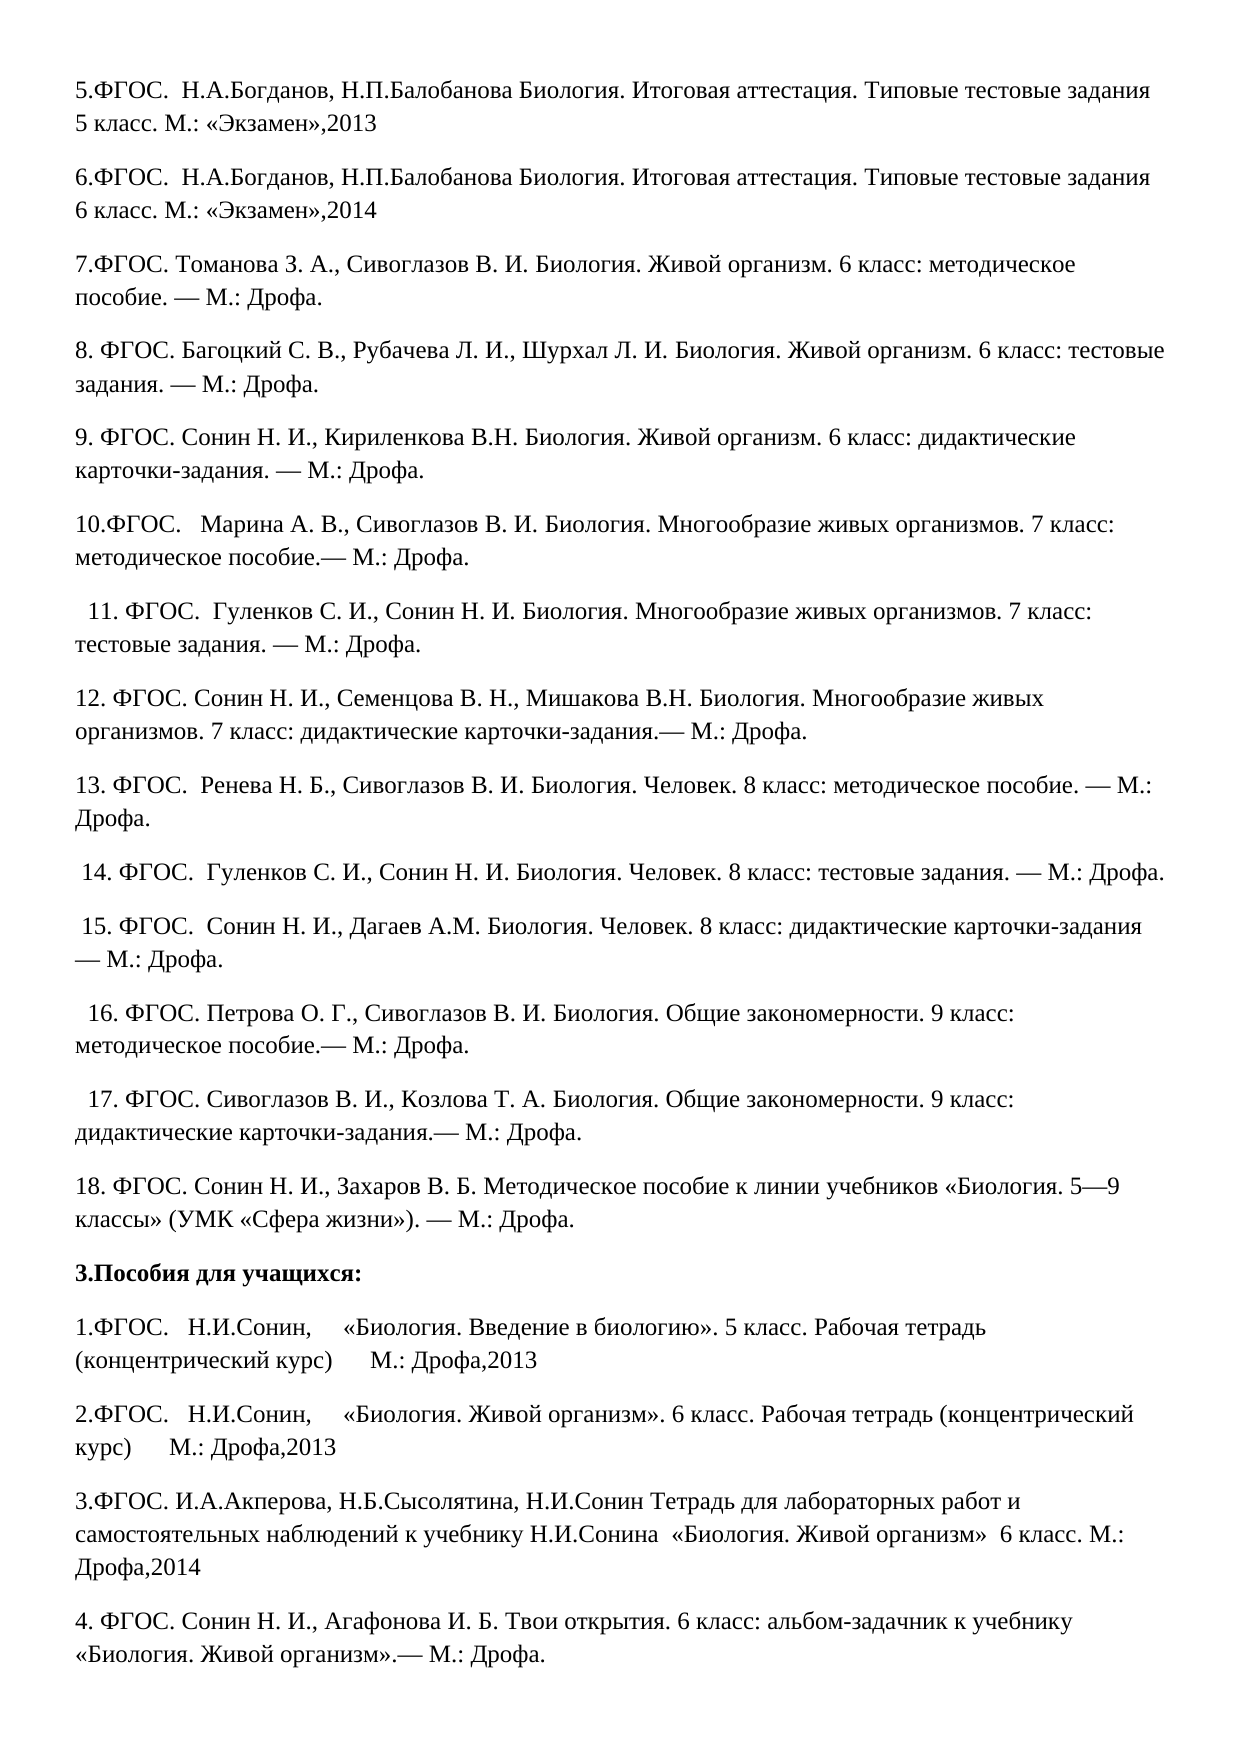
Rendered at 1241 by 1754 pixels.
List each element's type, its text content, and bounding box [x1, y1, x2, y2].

text 3.ФГОС. И.А.Акперова, Н.Б.Сысолятина, Н.И.Сонин Тетрадь для лабораторных работ и самостоятельных наблюдений к учебнику Н.И.Сонина «Биология. Живой организм» 6 класс. М.: Дрофа,2014 [75, 1486, 1165, 1581]
text 9. ФГОС. Сонин Н. И., Кириленкова В.Н. Биология. Живой организм. 6 класс: дидактические карточки-задания. — М.: Дрофа. [75, 422, 1165, 484]
text 17. ФГОС. Сивоглазов В. И., Козлова Т. А. Биология. Общие закономерности. 9 класс: дидактические карточки-задания.— М.: Дрофа. [75, 1084, 1165, 1146]
text 7.ФГОС. Томанова З. А., Сивоглазов В. И. Биология. Живой организм. 6 класс: методическое пособие. — М.: Дрофа. [75, 249, 1165, 311]
text 8. ФГОС. Багоцкий С. В., Рубачева Л. И., Шурхал Л. И. Биология. Живой организм. 6 класс: тестовые задания. — М.: Дрофа. [75, 336, 1165, 397]
text 1.ФГОС. Н.И.Сонин, «Биология. Введение в биологию». 5 класс. Рабочая тетрадь (концентрический курс) М.: Дрофа,2013 [75, 1312, 1165, 1374]
text 10.ФГОС. Марина А. В., Сивоглазов В. И. Биология. Многообразие живых организмов. 7 класс: методическое пособие.— М.: Дрофа. [75, 509, 1165, 571]
text 12. ФГОС. Сонин Н. И., Семенцова В. Н., Мишакова В.Н. Биология. Многообразие живых организмов. 7 класс: дидактические карточки-задания.— М.: Дрофа. [75, 683, 1165, 745]
text 2.ФГОС. Н.И.Сонин, «Биология. Живой организм». 6 класс. Рабочая тетрадь (концентрический курс) М.: Дрофа,2013 [75, 1399, 1165, 1461]
text 4. ФГОС. Сонин Н. И., Агафонова И. Б. Твои открытия. 6 класс: альбом-задачник к учебнику «Биология. Живой организм».— М.: Дрофа. [75, 1606, 1165, 1667]
text 11. ФГОС. Гуленков С. И., Сонин Н. И. Биология. Многообразие живых организмов. 7 класс: тестовые задания. — М.: Дрофа. [75, 596, 1165, 658]
text 18. ФГОС. Сонин Н. И., Захаров В. Б. Методическое пособие к линии учебников «Биология. 5—9 классы» (УМК «Сфера жизни»). — М.: Дрофа. [75, 1171, 1165, 1233]
text 13. ФГОС. Ренева Н. Б., Сивоглазов В. И. Биология. Человек. 8 класс: методическое пособие. — М.: Дрофа. [75, 770, 1165, 832]
text 16. ФГОС. Петрова О. Г., Сивоглазов В. И. Биология. Общие закономерности. 9 класс: методическое пособие.— М.: Дрофа. [75, 998, 1165, 1059]
text 6.ФГОС. Н.А.Богданов, Н.П.Балобанова Биология. Итоговая аттестация. Типовые тестовые задания 6 класс. М.: «Экзамен»,2014 [75, 162, 1165, 224]
text 5.ФГОС. Н.А.Богданов, Н.П.Балобанова Биология. Итоговая аттестация. Типовые тестовые задания 5 класс. М.: «Экзамен»,2013 [75, 75, 1165, 137]
text 3.Пособия для учащихся: [75, 1258, 1165, 1287]
text 14. ФГОС. Гуленков С. И., Сонин Н. И. Биология. Человек. 8 класс: тестовые задания. — М.: Дрофа. [75, 857, 1165, 886]
text 15. ФГОС. Сонин Н. И., Дагаев А.М. Биология. Человек. 8 класс: дидактические карточки-задания — М.: Дрофа. [75, 911, 1165, 972]
